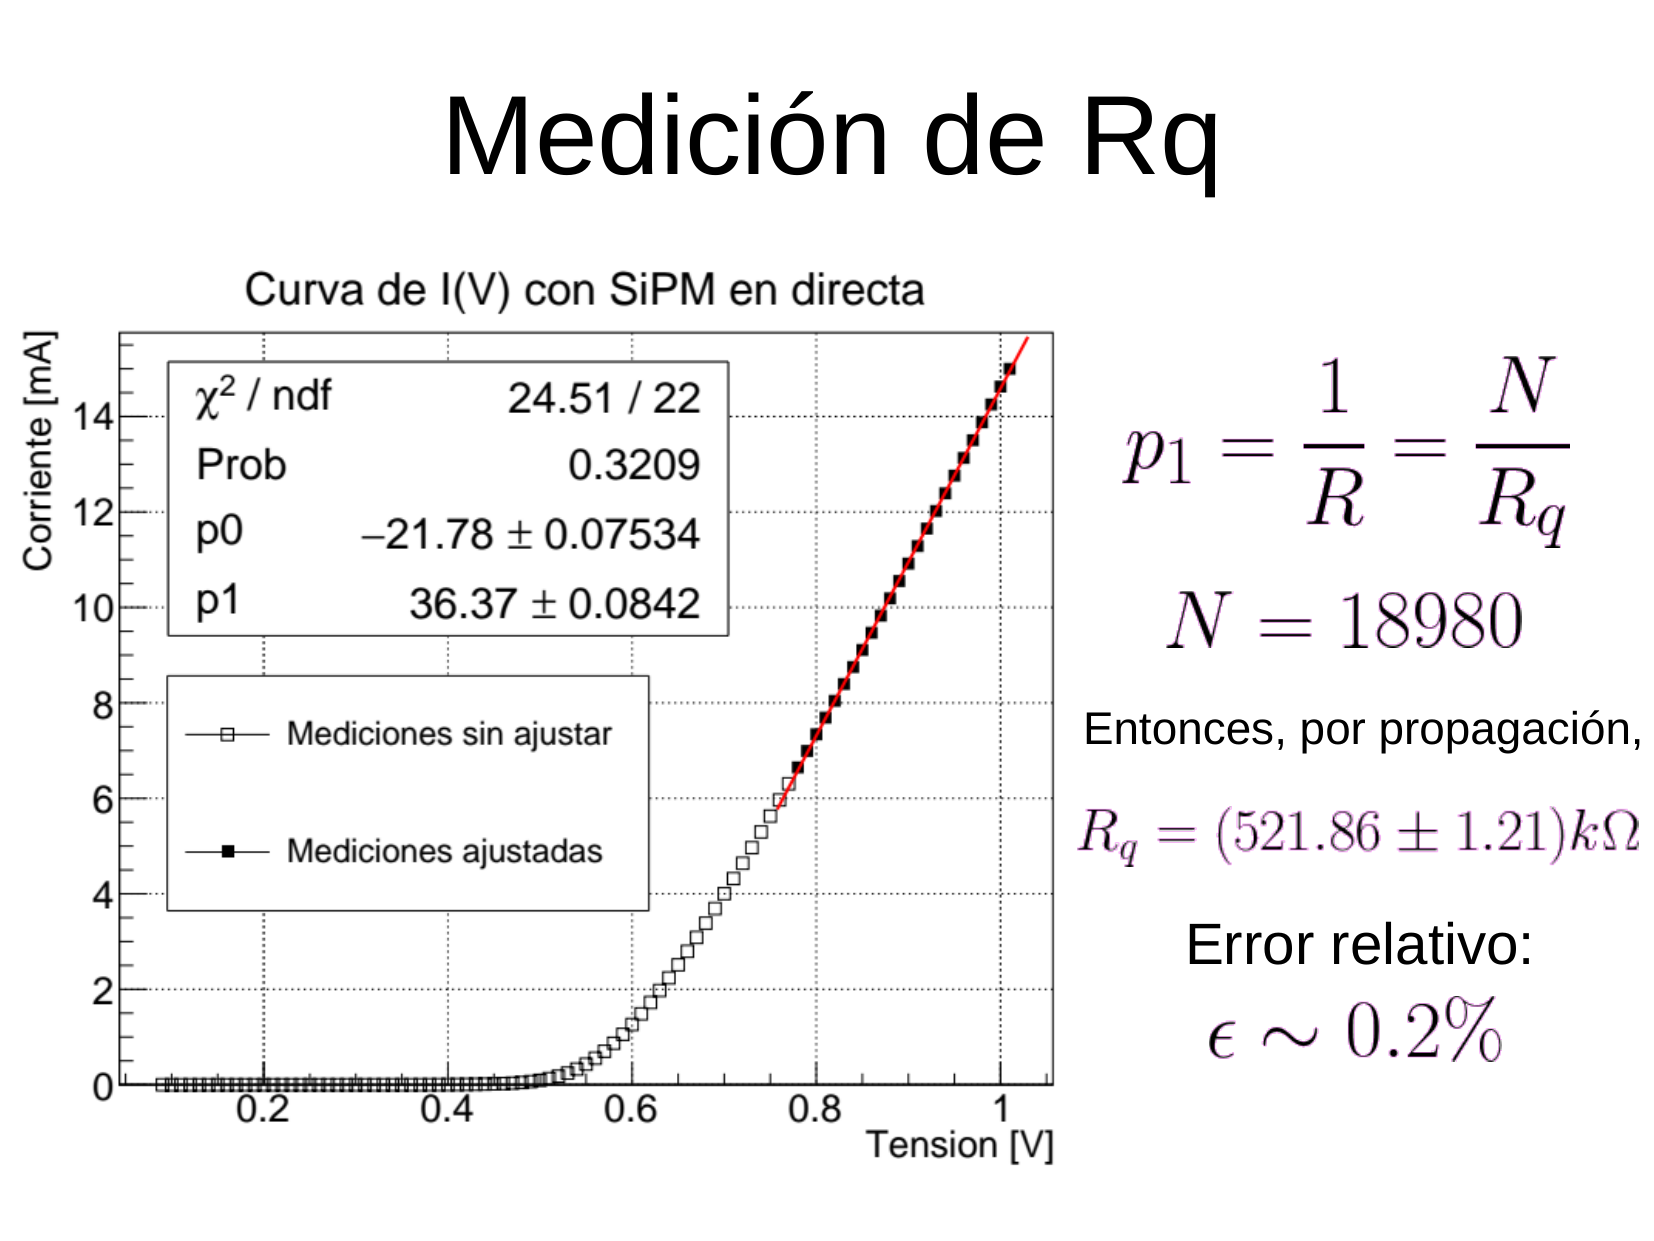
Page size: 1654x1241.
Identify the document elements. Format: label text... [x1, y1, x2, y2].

picture [3, 240, 1639, 1179]
text_box Entonces, por propagación, [1068, 693, 1654, 811]
picture [1209, 996, 1502, 1062]
title Medición de Rq [68, 29, 1556, 238]
text_box Error relativo: [1170, 900, 1591, 986]
